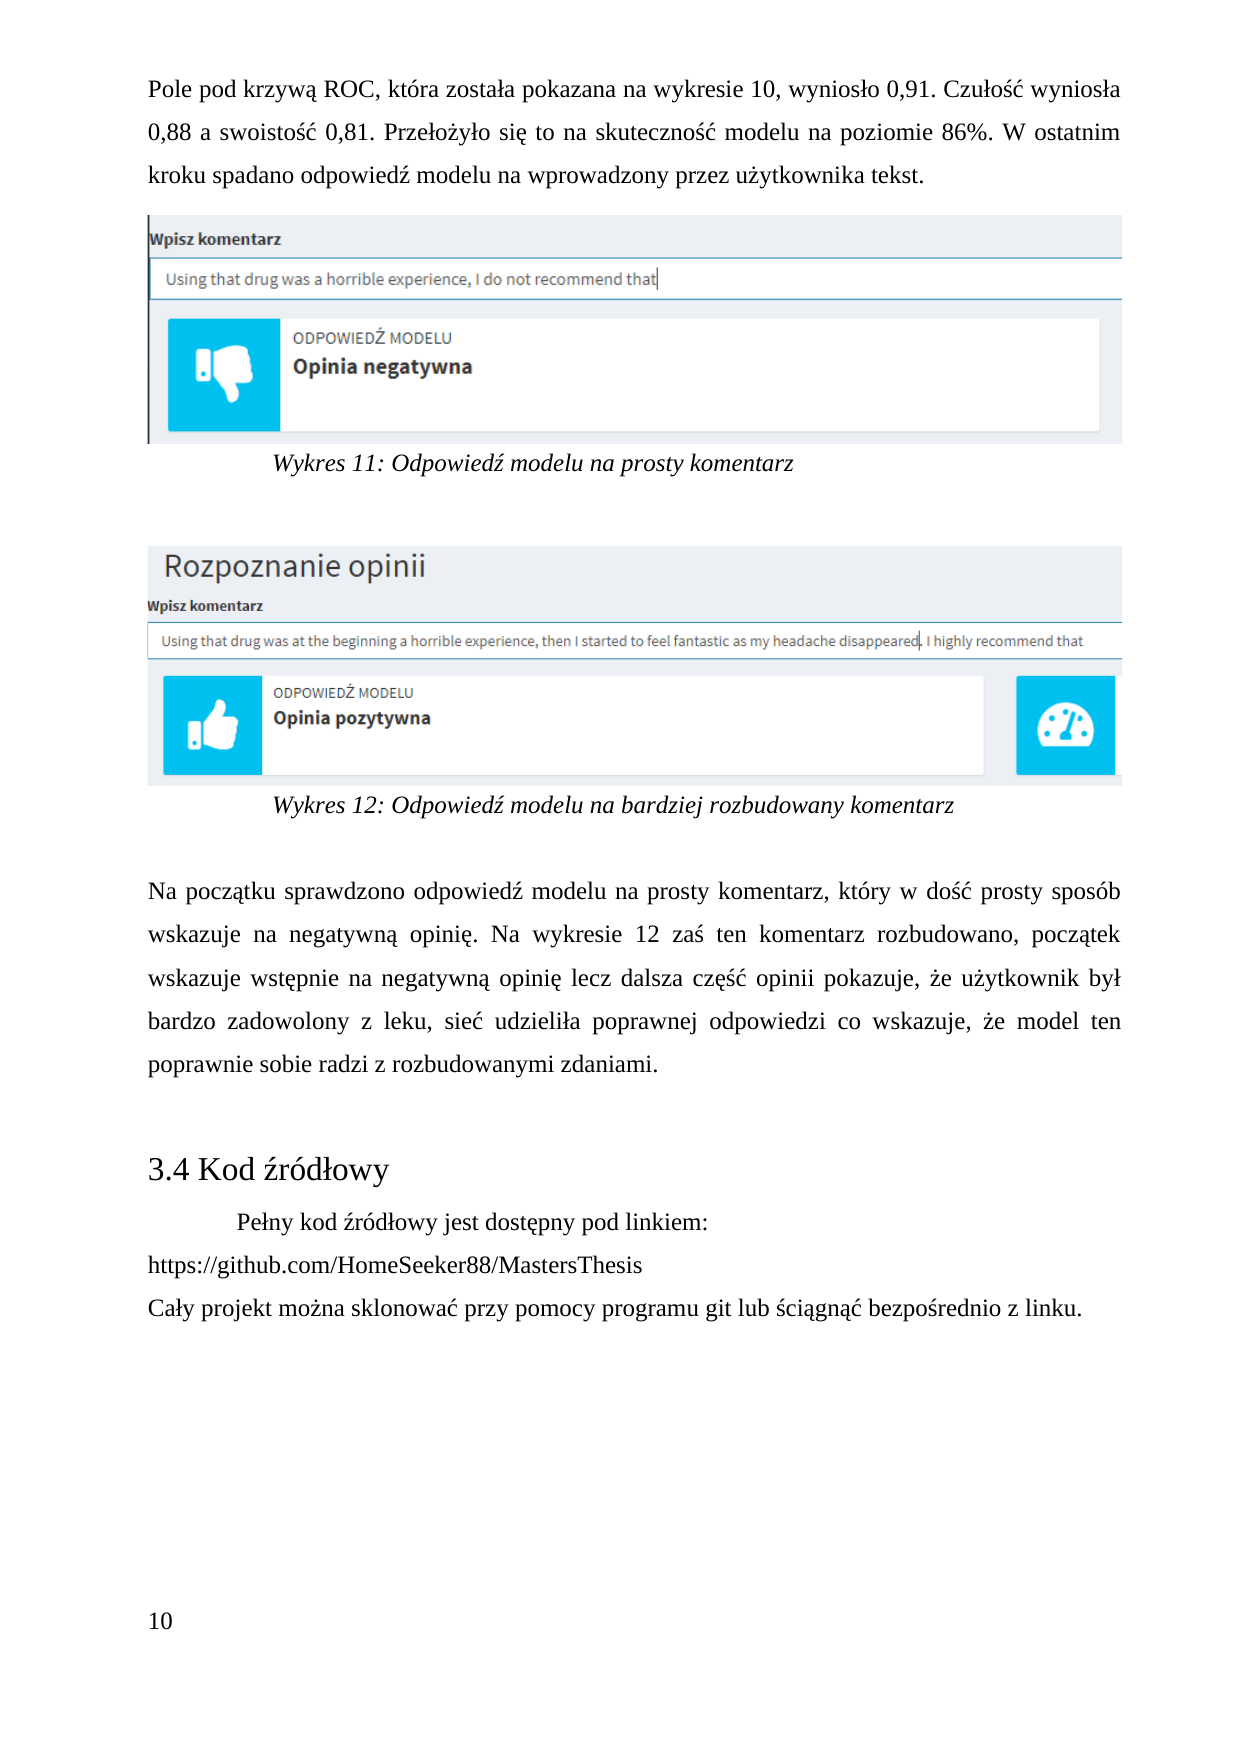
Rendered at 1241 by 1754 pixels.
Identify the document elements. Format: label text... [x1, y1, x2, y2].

text Pole pod krzywą ROC, która została pokazana na wykresie 10, wyniosło 0,91. Czułość wyniosła 0,88 a swoistość 0,81. Przełożyło się to na skuteczność modelu na poziomie 86%. W ostatnim kroku spadano odpowiedź modelu na wprowadzony przez użytkownika tekst. [148, 74, 1122, 189]
picture [147, 215, 1123, 444]
text 3.4 Kod źródłowy [148, 1149, 1122, 1188]
text https://github.com/HomeSeeker88/MastersThesis [148, 1250, 1122, 1279]
text Wykres 11: Odpowiedź modelu na prosty komentarz [148, 444, 1122, 477]
text Cały projekt można sklonować przy pomocy programu git lub ściągnąć bezpośrednio z linku. [148, 1293, 1122, 1322]
text Na początku sprawdzono odpowiedź modelu na prosty komentarz, który w dość prosty sposób wskazuje na negatywną opinię. Na wykresie 12 zaś ten komentarz rozbudowano, początek wskazuje wstępnie na negatywną opinię lecz dalsza część opinii pokazuje, że użytkownik był bardzo zadowolony z leku, sieć udzieliła poprawnej odpowiedzi co wskazuje, że model ten poprawnie sobie radzi z rozbudowanymi zdaniami. [148, 876, 1122, 1078]
picture [147, 546, 1123, 786]
text Wykres 12: Odpowiedź modelu na bardziej rozbudowany komentarz [148, 786, 1122, 819]
text Pełny kod źródłowy jest dostępny pod linkiem: [148, 1207, 1122, 1236]
